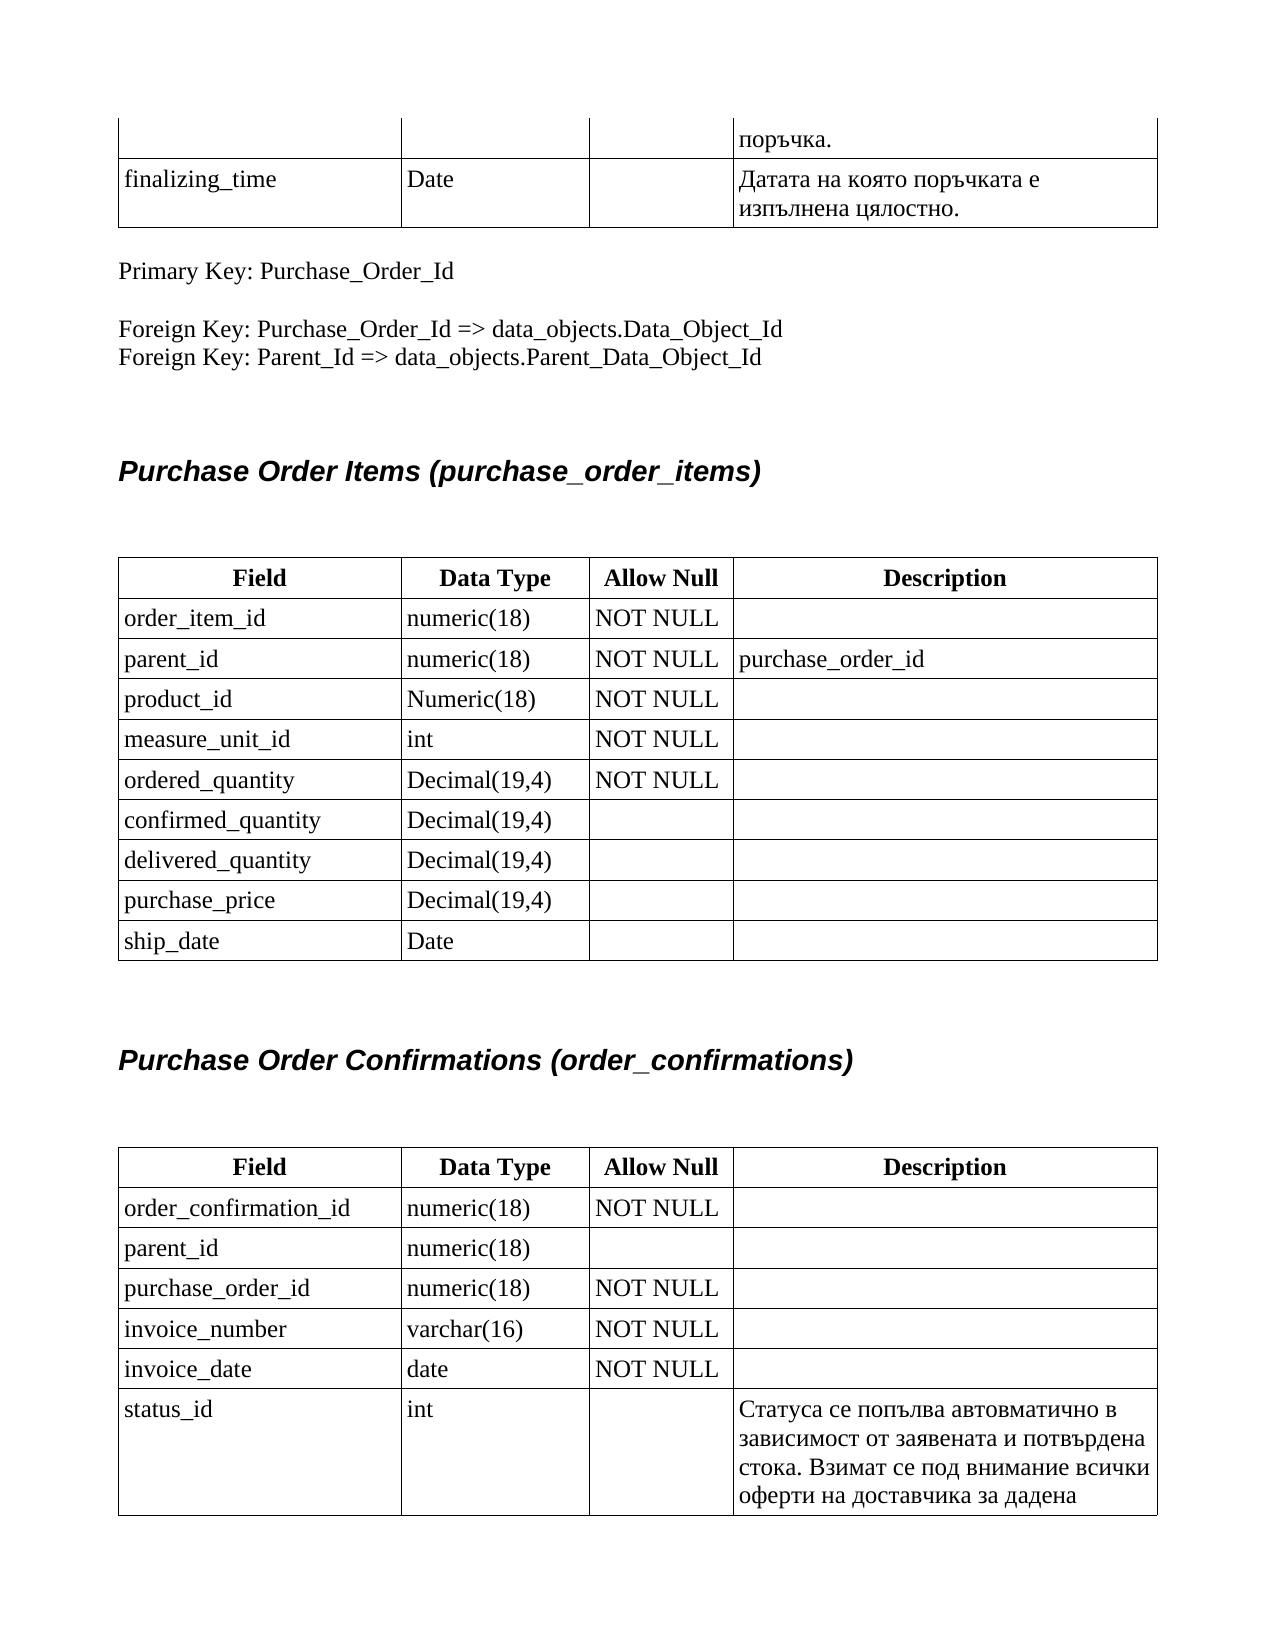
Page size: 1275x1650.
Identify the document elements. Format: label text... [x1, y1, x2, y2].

table_header Data Type [402, 1148, 589, 1187]
table_cell NOT NULL [590, 679, 733, 719]
table_cell [590, 800, 733, 839]
table_cell NOT NULL [590, 639, 733, 678]
table_cell measure_unit_id [119, 720, 401, 759]
table_header Allow Null [590, 1148, 733, 1187]
table_cell Decimal(19,4) [402, 760, 589, 799]
table_cell [590, 1389, 733, 1515]
table_cell NOT NULL [590, 1309, 733, 1348]
table_cell [734, 840, 1157, 880]
table_cell [590, 159, 733, 227]
table_cell поръчка. [734, 118, 1157, 158]
table_header Field [119, 558, 401, 598]
table_cell numeric(18) [402, 639, 589, 678]
table_cell NOT NULL [590, 1188, 733, 1227]
table_header Field [119, 1148, 401, 1187]
table_cell NOT NULL [590, 720, 733, 759]
table_cell Decimal(19,4) [402, 840, 589, 880]
table_cell [590, 881, 733, 920]
table_cell date [402, 1349, 589, 1388]
table_cell purchase_price [119, 881, 401, 920]
table_cell NOT NULL [590, 599, 733, 638]
table_cell [590, 1228, 733, 1268]
table_cell [734, 1269, 1157, 1308]
text Primary Key: Purchase_Order_Id [118, 256, 1157, 285]
table_cell [734, 679, 1157, 719]
table_cell ordered_quantity [119, 760, 401, 799]
table_cell order_item_id [119, 599, 401, 638]
table_cell [590, 840, 733, 880]
table_cell invoice_number [119, 1309, 401, 1348]
table_cell [734, 921, 1157, 960]
table_cell numeric(18) [402, 599, 589, 638]
table_header Allow Null [590, 558, 733, 598]
table_cell purchase_order_id [734, 639, 1157, 678]
table_cell Date [402, 159, 589, 227]
table_cell Date [402, 921, 589, 960]
table_cell product_id [119, 679, 401, 719]
table_cell [734, 800, 1157, 839]
table_header Description [734, 558, 1157, 598]
table_cell status_id [119, 1389, 401, 1515]
table_cell confirmed_quantity [119, 800, 401, 839]
table_cell numeric(18) [402, 1188, 589, 1227]
subtitle Purchase Order Confirmations (order_confirmations) [118, 1043, 1157, 1077]
table_cell finalizing_time [119, 159, 401, 227]
subtitle Purchase Order Items (purchase_order_items) [118, 454, 1157, 487]
table_cell numeric(18) [402, 1228, 589, 1268]
table_cell [734, 760, 1157, 799]
table_cell [402, 118, 589, 158]
table_header Description [734, 1148, 1157, 1187]
table_cell int [402, 1389, 589, 1515]
table_cell [590, 118, 733, 158]
table_header Data Type [402, 558, 589, 598]
table_cell [734, 1188, 1157, 1227]
table_cell NOT NULL [590, 1269, 733, 1308]
table_cell [734, 1309, 1157, 1348]
table_cell order_confirmation_id [119, 1188, 401, 1227]
table_cell int [402, 720, 589, 759]
table_cell Numeric(18) [402, 679, 589, 719]
table_cell [590, 921, 733, 960]
table_cell [734, 599, 1157, 638]
table_cell parent_id [119, 639, 401, 678]
table_cell NOT NULL [590, 1349, 733, 1388]
table_cell parent_id [119, 1228, 401, 1268]
table_cell delivered_quantity [119, 840, 401, 880]
table_cell Датата на която поръчката е изпълнена цялостно. [734, 159, 1157, 227]
text Foreign Key: Purchase_Order_Id => data_objects.Data_Object_Id [118, 314, 1157, 342]
table_cell invoice_date [119, 1349, 401, 1388]
table_cell [734, 1349, 1157, 1388]
table_cell [734, 881, 1157, 920]
table_cell [119, 118, 401, 158]
table_cell Статуса се попълва автовматично в зависимост от заявената и потвърдена стока. Взимат се под внимание всички оферти на доставчика за дадена [734, 1389, 1157, 1515]
text Foreign Key: Parent_Id => data_objects.Parent_Data_Object_Id [118, 342, 1157, 371]
table_cell NOT NULL [590, 760, 733, 799]
table_cell [734, 1228, 1157, 1268]
table_cell varchar(16) [402, 1309, 589, 1348]
table_cell ship_date [119, 921, 401, 960]
table_cell numeric(18) [402, 1269, 589, 1308]
table_cell [734, 720, 1157, 759]
table_cell purchase_order_id [119, 1269, 401, 1308]
table_cell Decimal(19,4) [402, 881, 589, 920]
table_cell Decimal(19,4) [402, 800, 589, 839]
